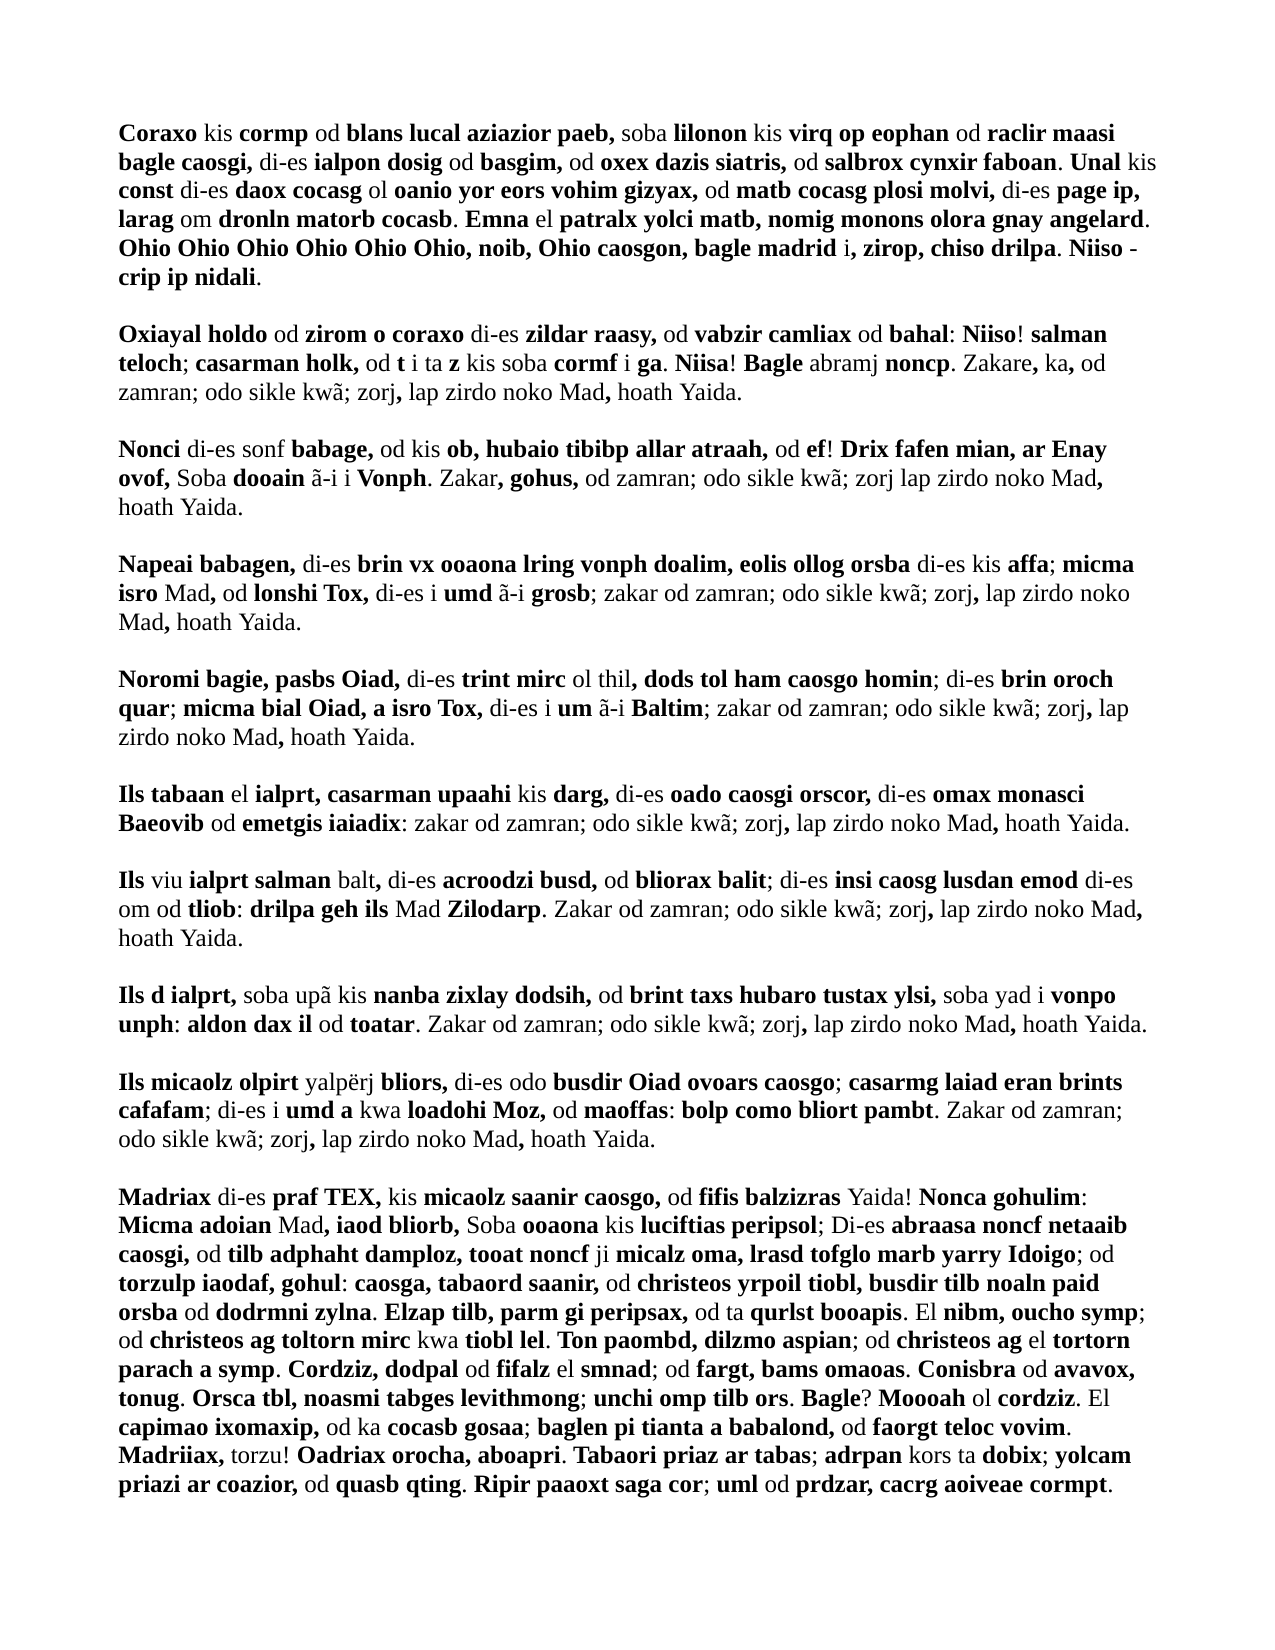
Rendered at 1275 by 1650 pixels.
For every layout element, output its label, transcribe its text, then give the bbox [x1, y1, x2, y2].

text Noromi bagie, pasbs Oiad, di-es trint mirc ol thil, dods tol ham caosgo homin; di-es brin oroch quar; micma bial Oiad, a isro Tox, di-es i um ã-i Baltim; zakar od zamran; odo sikle kwã; zorj, lap zirdo noko Mad, hoath Yaida. [118, 664, 1157, 751]
text Madriax di-es praf TEX, kis micaolz saanir caosgo, od fifis balzizras Yaida! Nonca gohulim: Micma adoian Mad, iaod bliorb, Soba ooaona kis luciftias peripsol; Di-es abraasa noncf netaaib caosgi, od tilb adphaht damploz, tooat noncf ji micalz oma, lrasd tofglo marb yarry Idoigo; od torzulp iaodaf, gohul: caosga, tabaord saanir, od christeos yrpoil tiobl, busdir tilb noaln paid orsba od dodrmni zylna. Elzap tilb, parm gi peripsax, od ta qurlst booapis. El nibm, oucho symp; od christeos ag toltorn mirc kwa tiobl lel. Ton paombd, dilzmo aspian; od christeos ag el tortorn parach a symp. Cordziz, dodpal od fifalz el smnad; od fargt, bams omaoas. Conisbra od avavox, tonug. Orsca tbl, noasmi tabges levithmong; unchi omp tilb ors. Bagle? Moooah ol cordziz. El capimao ixomaxip, od ka cocasb gosaa; baglen pi tianta a babalond, od faorgt teloc vovim. Madriiax, torzu! Oadriax orocha, aboapri. Tabaori priaz ar tabas; adrpan kors ta dobix; yolcam priazi ar coazior, od quasb qting. Ripir paaoxt saga cor; uml od prdzar, cacrg aoiveae cormpt. [118, 1182, 1157, 1498]
text Nonci di-es sonf babage, od kis ob, hubaio tibibp allar atraah, od ef! Drix fafen mian, ar Enay ovof, Soba dooain ã-i i Vonph. Zakar, gohus, od zamran; odo sikle kwã; zorj lap zirdo noko Mad, hoath Yaida. [118, 434, 1157, 521]
text Ils viu ialprt salman balt, di-es acroodzi busd, od bliorax balit; di-es insi caosg lusdan emod di-es om od tliob: drilpa geh ils Mad Zilodarp. Zakar od zamran; odo sikle kwã; zorj, lap zirdo noko Mad, hoath Yaida. [118, 866, 1157, 952]
text Coraxo kis cormp od blans lucal aziazior paeb, soba lilonon kis virq op eophan od raclir maasi bagle caosgi, di-es ialpon dosig od basgim, od oxex dazis siatris, od salbrox cynxir faboan. Unal kis const di-es daox cocasg ol oanio yor eors vohim gizyax, od matb cocasg plosi molvi, di-es page ip, larag om dronln matorb cocasb. Emna el patralx yolci matb, nomig monons olora gnay angelard. Ohio Ohio Ohio Ohio Ohio Ohio, noib, Ohio caosgon, bagle madrid i, zirop, chiso drilpa. Niiso - crip ip nidali. [118, 118, 1157, 291]
text Napeai babagen, di-es brin vx ooaona lring vonph doalim, eolis ollog orsba di-es kis affa; micma isro Mad, od lonshi Tox, di-es i umd ã-i grosb; zakar od zamran; odo sikle kwã; zorj, lap zirdo noko Mad, hoath Yaida. [118, 549, 1157, 636]
text Ils tabaan el ialprt, casarman upaahi kis darg, di-es oado caosgi orscor, di-es omax monasci Baeovib od emetgis iaiadix: zakar od zamran; odo sikle kwã; zorj, lap zirdo noko Mad, hoath Yaida. [118, 779, 1157, 837]
text Oxiayal holdo od zirom o coraxo di-es zildar raasy, od vabzir camliax od bahal: Niiso! salman teloch; casarman holk, od t i ta z kis soba cormf i ga. Niisa! Bagle abramj noncp. Zakare, ka, od zamran; odo sikle kwã; zorj, lap zirdo noko Mad, hoath Yaida. [118, 319, 1157, 406]
text Ils micaolz olpirt yalpërj bliors, di-es odo busdir Oiad ovoars caosgo; casarmg laiad eran brints cafafam; di-es i umd a kwa loadohi Moz, od maoffas: bolp como bliort pambt. Zakar od zamran; odo sikle kwã; zorj, lap zirdo noko Mad, hoath Yaida. [118, 1067, 1157, 1153]
text Ils d ialprt, soba upã kis nanba zixlay dodsih, od brint taxs hubaro tustax ylsi, soba yad i vonpo unph: aldon dax il od toatar. Zakar od zamran; odo sikle kwã; zorj, lap zirdo noko Mad, hoath Yaida. [118, 981, 1157, 1038]
